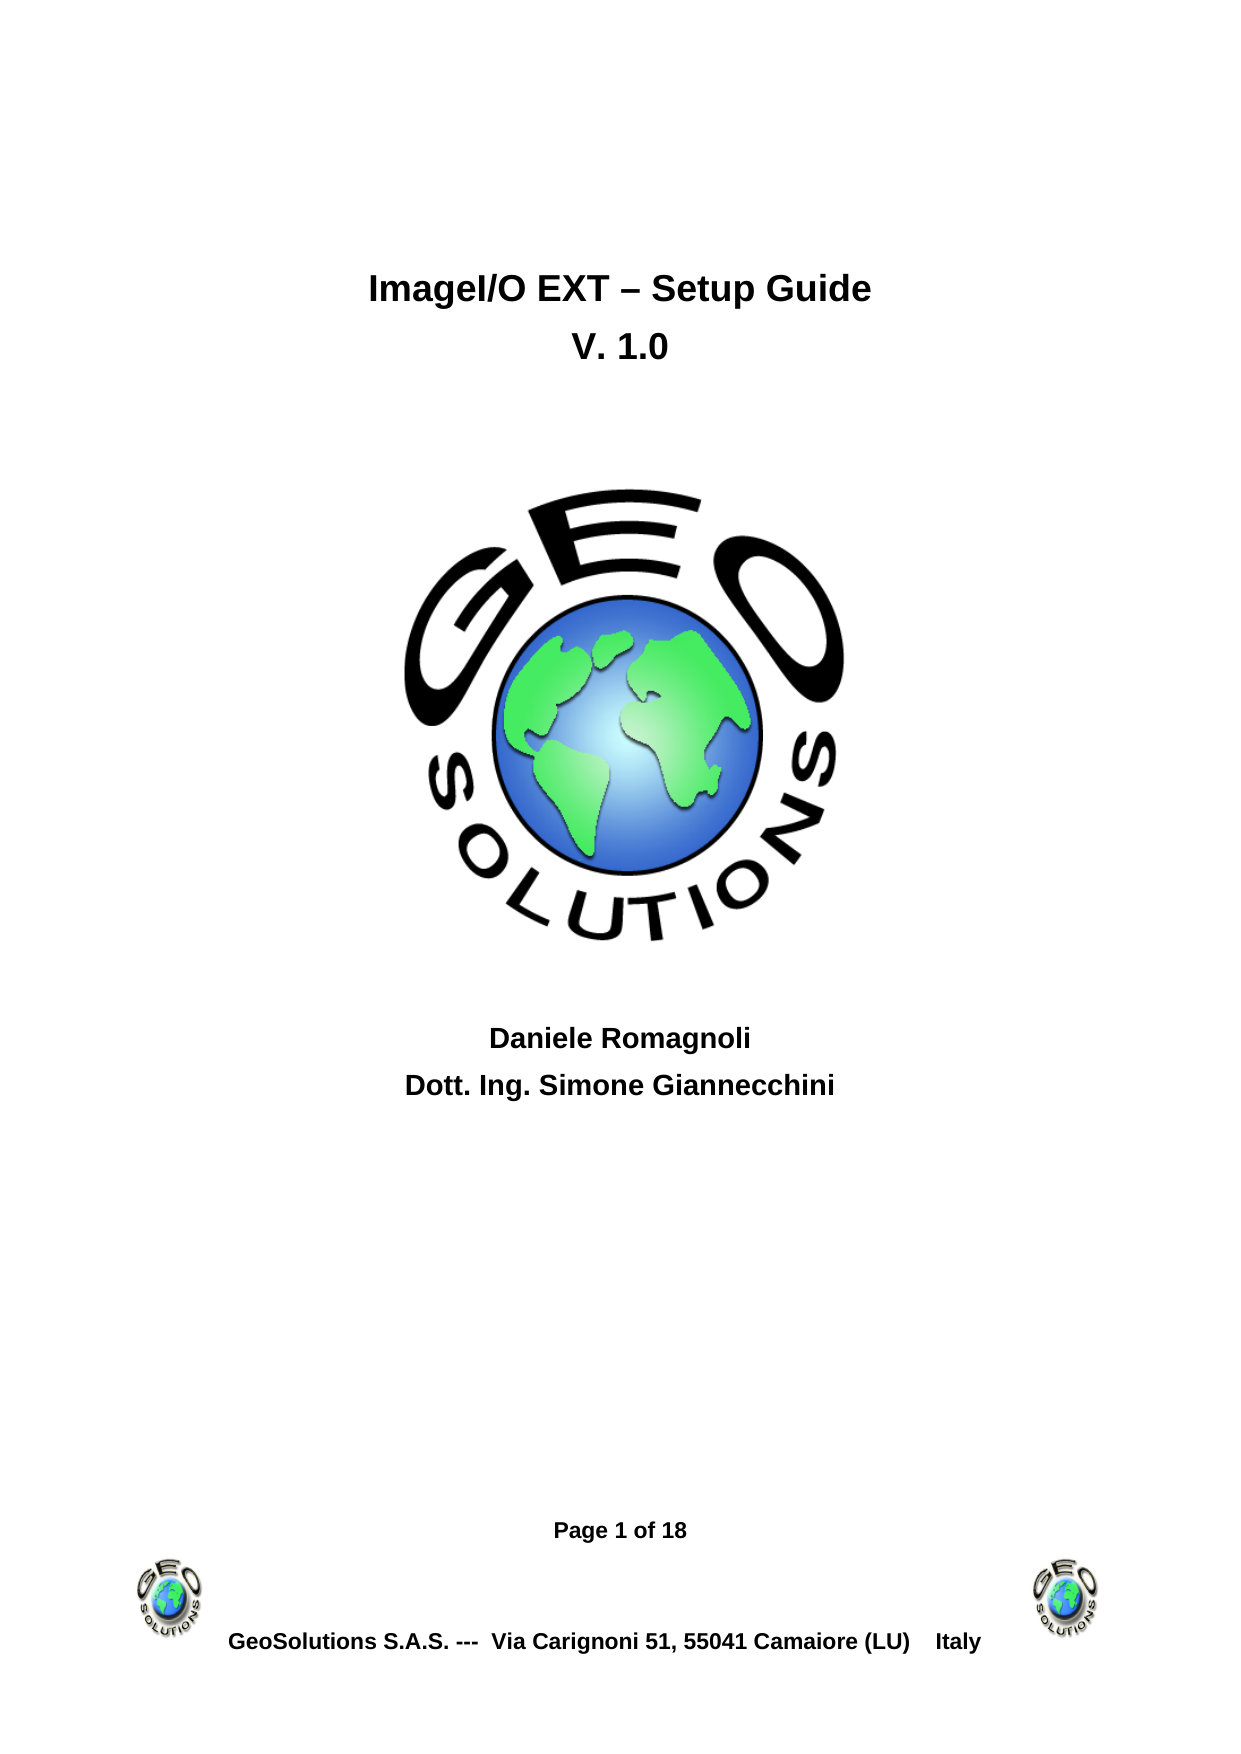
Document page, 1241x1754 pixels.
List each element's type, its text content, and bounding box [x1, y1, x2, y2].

picture [134, 1552, 205, 1641]
picture [384, 471, 856, 959]
text ImageI/O EXT – Setup Guide [118, 267, 1122, 309]
text Daniele Romagnoli [118, 1022, 1122, 1054]
text Dott. Ing. Simone Giannecchini [118, 1069, 1122, 1102]
text V. 1.0 [118, 325, 1122, 367]
picture [1030, 1552, 1101, 1641]
